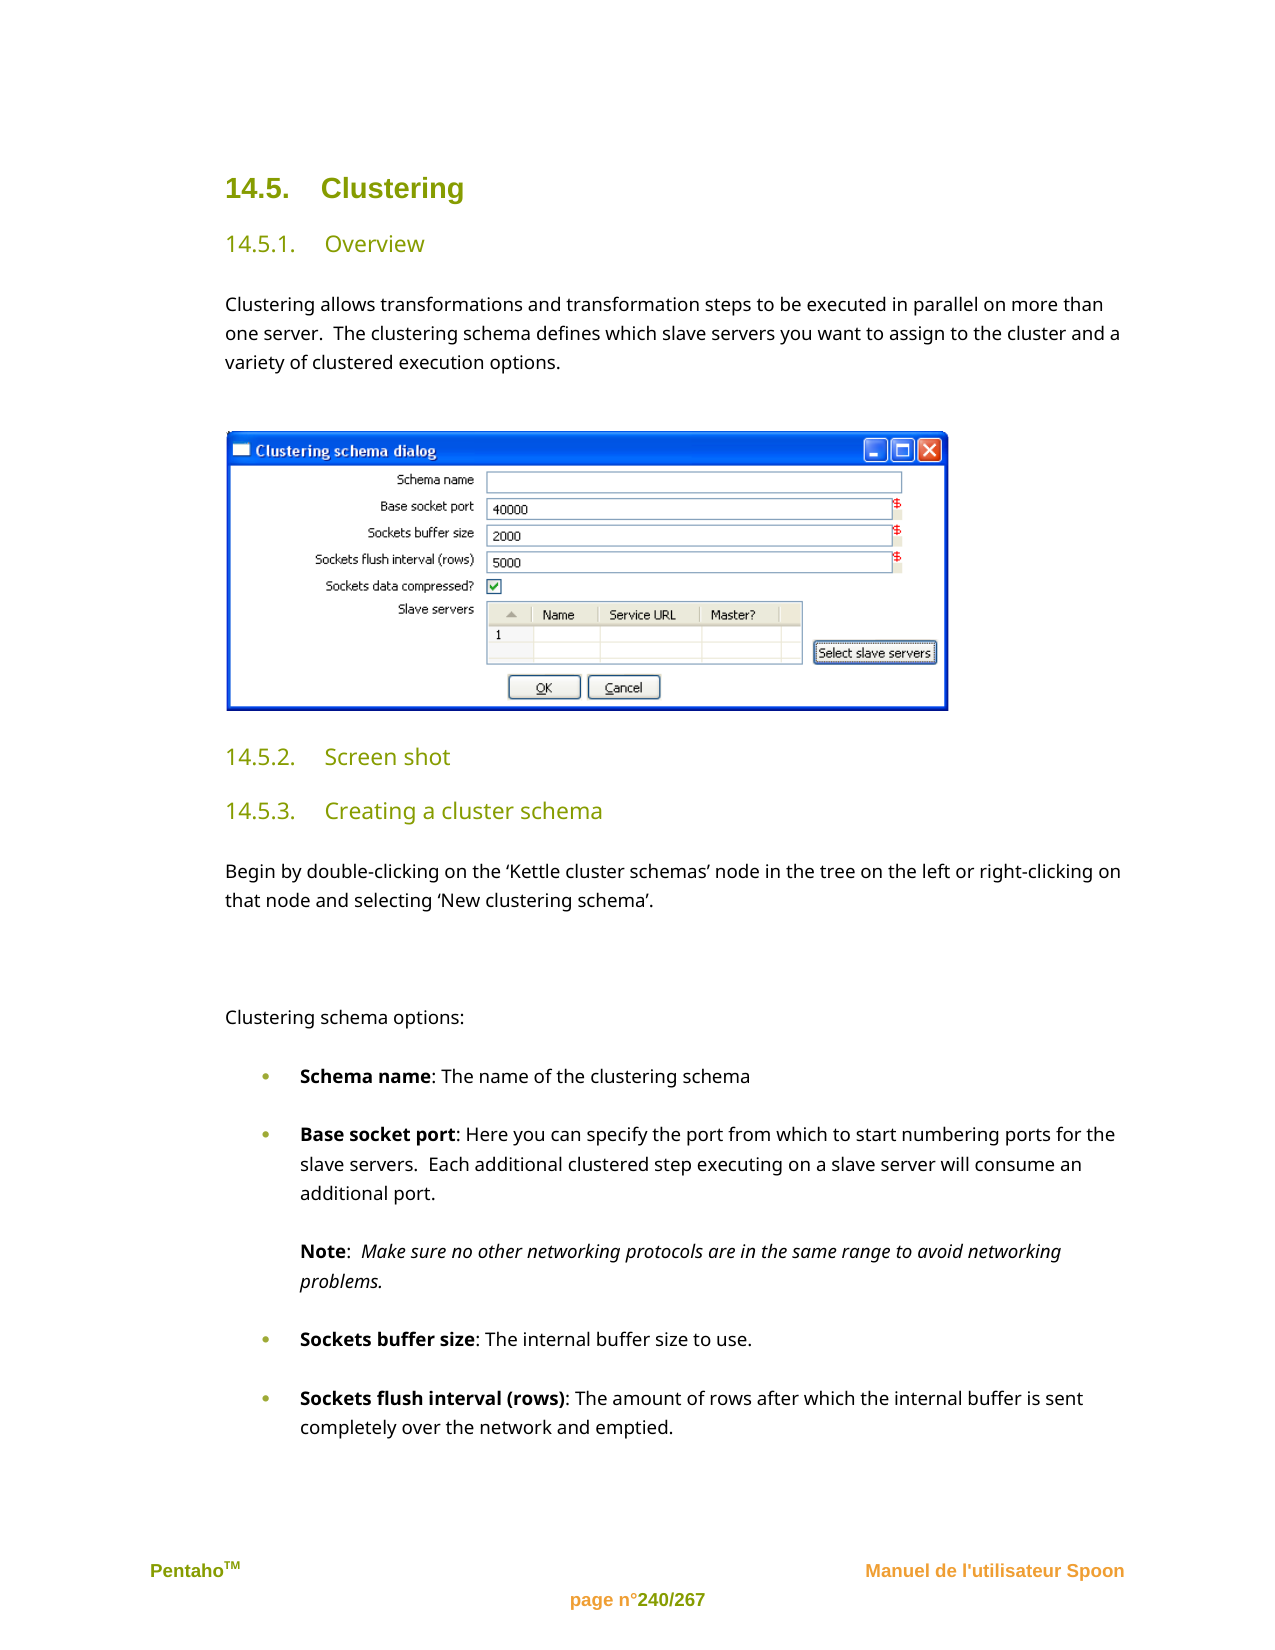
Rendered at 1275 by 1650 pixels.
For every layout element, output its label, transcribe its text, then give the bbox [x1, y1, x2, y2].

text Clustering schema options: [225, 1001, 1125, 1030]
list Sockets buffer size: The internal buffer size to use. [262, 1323, 1125, 1352]
subtitle Screen shot [225, 405, 1125, 771]
text Note: Make sure no other networking protocols are in the same range to avoid networking problems. [300, 1236, 1125, 1294]
list Schema name: The name of the clustering schema [262, 1060, 1125, 1089]
text Clustering allows transformations and transformation steps to be executed in parallel on more than one server. The clustering schema defines which slave servers you want to assign to the cluster and a variety of clustered execution options. [225, 288, 1125, 375]
text Begin by double-clicking on the ‘Kettle cluster schemas’ node in the tree on the left or right-clicking on that node and selecting ‘New clustering schema’. [225, 855, 1125, 913]
picture [226, 431, 949, 711]
list Base socket port: Here you can specify the port from which to start numbering ports for the slave servers. Each additional clustered step executing on a slave server will consume an additional port. [262, 1118, 1125, 1206]
subtitle Overview [225, 229, 1125, 258]
list Sockets flush interval (rows): The amount of rows after which the internal buffer is sent completely over the network and emptied. [262, 1382, 1125, 1440]
subtitle Clustering [225, 175, 1125, 204]
subtitle Creating a cluster schema [225, 796, 1125, 825]
